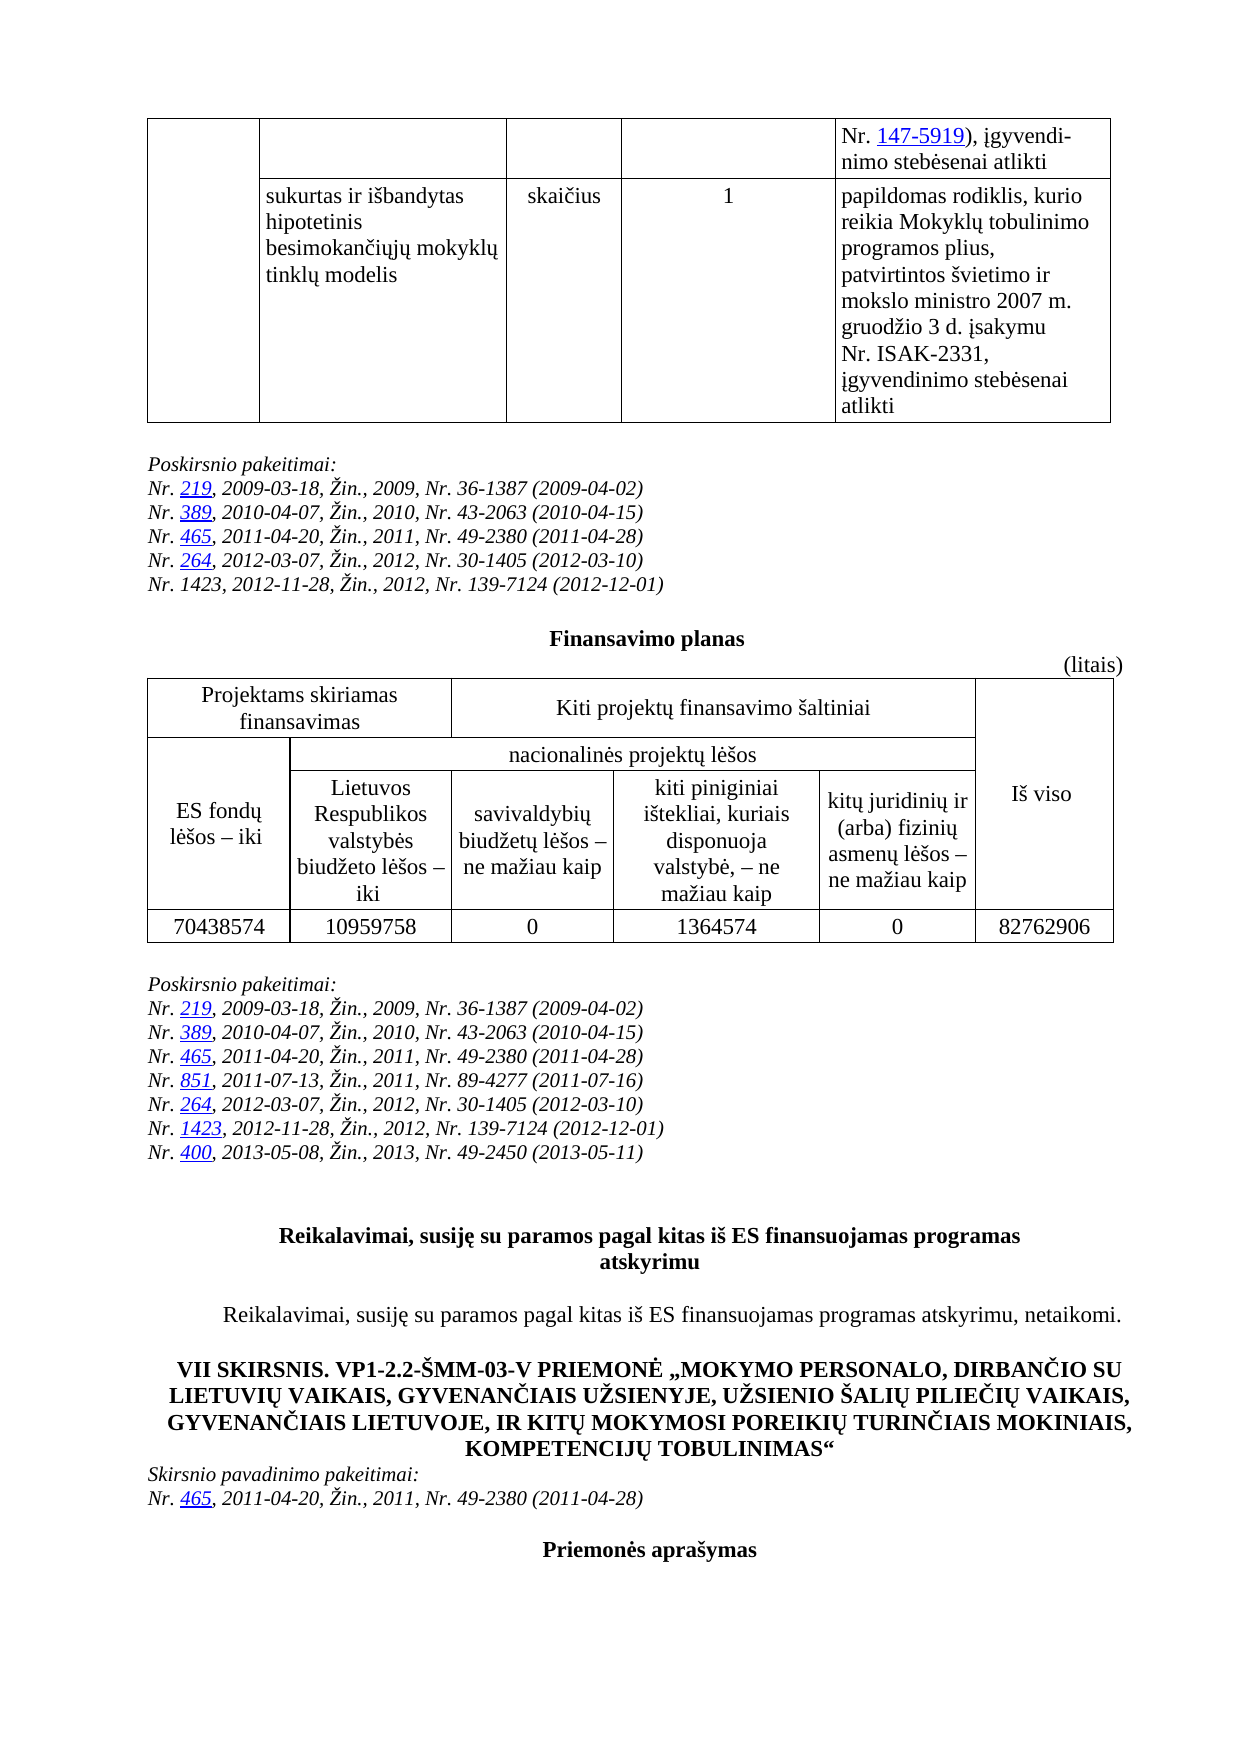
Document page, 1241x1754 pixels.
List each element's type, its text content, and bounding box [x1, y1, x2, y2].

table_cell kiti piniginiai ištekliai, kuriais disponuoja valstybė, – ne mažiau kaip [614, 771, 819, 909]
table_cell Lietuvos Respublikos valstybės biudžeto lėšos – iki [291, 771, 451, 909]
table_cell sukurtas ir išbandytas hipotetinis besimokančiųjų mokyklų tinklų modelis [260, 179, 506, 422]
text Nr. 219, 2009-03-18, Žin., 2009, Nr. 36-1387 (2009-04-02) [148, 996, 1152, 1020]
table_cell nacionalinės projektų lėšos [291, 738, 975, 770]
table_cell papildomas rodiklis, kurio reikia Mokyklų tobulinimo programos plius, patvirtintos švietimo ir mokslo ministro 2007 m. gruodžio 3 d. įsakymu Nr. ISAK-2331, įgyvendinimo stebėsenai atlikti [836, 179, 1110, 422]
table_cell kitų juridinių ir (arba) fizinių asmenų lėšos – ne mažiau kaip [820, 771, 975, 909]
text Nr. 400, 2013-05-08, Žin., 2013, Nr. 49-2450 (2013-05-11) [148, 1140, 1152, 1164]
text Poskirsnio pakeitimai: [148, 452, 1152, 476]
text Finansavimo planas [148, 625, 1152, 651]
table_cell 70438574 [148, 910, 289, 942]
table_cell savivaldybių biudžetų lėšos – ne mažiau kaip [452, 771, 613, 909]
table_cell 1364574 [614, 910, 819, 942]
text (litais) [148, 651, 1152, 677]
text Nr. 465, 2011-04-20, Žin., 2011, Nr. 49-2380 (2011-04-28) [148, 524, 1152, 548]
table_cell 1 [622, 179, 835, 422]
table_cell [507, 119, 621, 178]
table_header Iš viso [976, 679, 1113, 909]
text Reikalavimai, susiję su paramos pagal kitas iš ES finansuojamas programas atskyrimu [148, 1222, 1152, 1274]
text Nr. 465, 2011-04-20, Žin., 2011, Nr. 49-2380 (2011-04-28) [148, 1044, 1152, 1068]
text Nr. 1423, 2012-11-28, Žin., 2012, Nr. 139-7124 (2012-12-01) [148, 1116, 1152, 1140]
text Nr. 389, 2010-04-07, Žin., 2010, Nr. 43-2063 (2010-04-15) [148, 1020, 1152, 1044]
table_header Projektams skiriamas finansavimas [148, 679, 451, 737]
table_cell 10959758 [291, 910, 451, 942]
table_cell [622, 119, 835, 178]
table_header Kiti projektų finansavimo šaltiniai [452, 679, 975, 737]
text Skirsnio pavadinimo pakeitimai: [148, 1461, 1152, 1486]
table_cell [260, 119, 506, 178]
text Nr. 264, 2012-03-07, Žin., 2012, Nr. 30-1405 (2012-03-10) [148, 548, 1152, 572]
table_cell 0 [820, 910, 975, 942]
text Nr. 465, 2011-04-20, Žin., 2011, Nr. 49-2380 (2011-04-28) [148, 1486, 1152, 1509]
text VII SKIRSNIS. VP1-2.2-ŠMM-03-V PRIEMONĖ „MOKYMO PERSONALO, DIRBANČIO SU LIETUVIŲ VAIKAIS, GYVENANČIAIS UŽSIENYJE, UŽSIENIO ŠALIŲ PILIEČIŲ VAIKAIS, GYVENANČIAIS LIETUVOJE, IR KITŲ MOKYMOSI POREIKIŲ TURINČIAIS MOKINIAIS, KOMPETENCIJŲ TOBULINIMAS“ [148, 1356, 1152, 1461]
text Poskirsnio pakeitimai: [148, 972, 1152, 996]
table_cell [148, 119, 259, 422]
table_cell ES fondų lėšos – iki [148, 738, 289, 909]
text Nr. 264, 2012-03-07, Žin., 2012, Nr. 30-1405 (2012-03-10) [148, 1092, 1152, 1116]
table_cell Nr. 147-5919), įgyvendi-nimo stebėsenai atlikti [836, 119, 1110, 178]
text Nr. 219, 2009-03-18, Žin., 2009, Nr. 36-1387 (2009-04-02) [148, 476, 1152, 500]
text Nr. 1423, 2012-11-28, Žin., 2012, Nr. 139-7124 (2012-12-01) [148, 572, 1152, 596]
text Nr. 851, 2011-07-13, Žin., 2011, Nr. 89-4277 (2011-07-16) [148, 1068, 1152, 1092]
table_cell skaičius [507, 179, 621, 422]
text Nr. 389, 2010-04-07, Žin., 2010, Nr. 43-2063 (2010-04-15) [148, 500, 1152, 524]
text Reikalavimai, susiję su paramos pagal kitas iš ES finansuojamas programas atskyrimu, netaikomi. [148, 1301, 1152, 1327]
text Priemonės aprašymas [148, 1536, 1152, 1562]
table_cell 0 [452, 910, 613, 942]
table_cell 82762906 [976, 910, 1113, 942]
